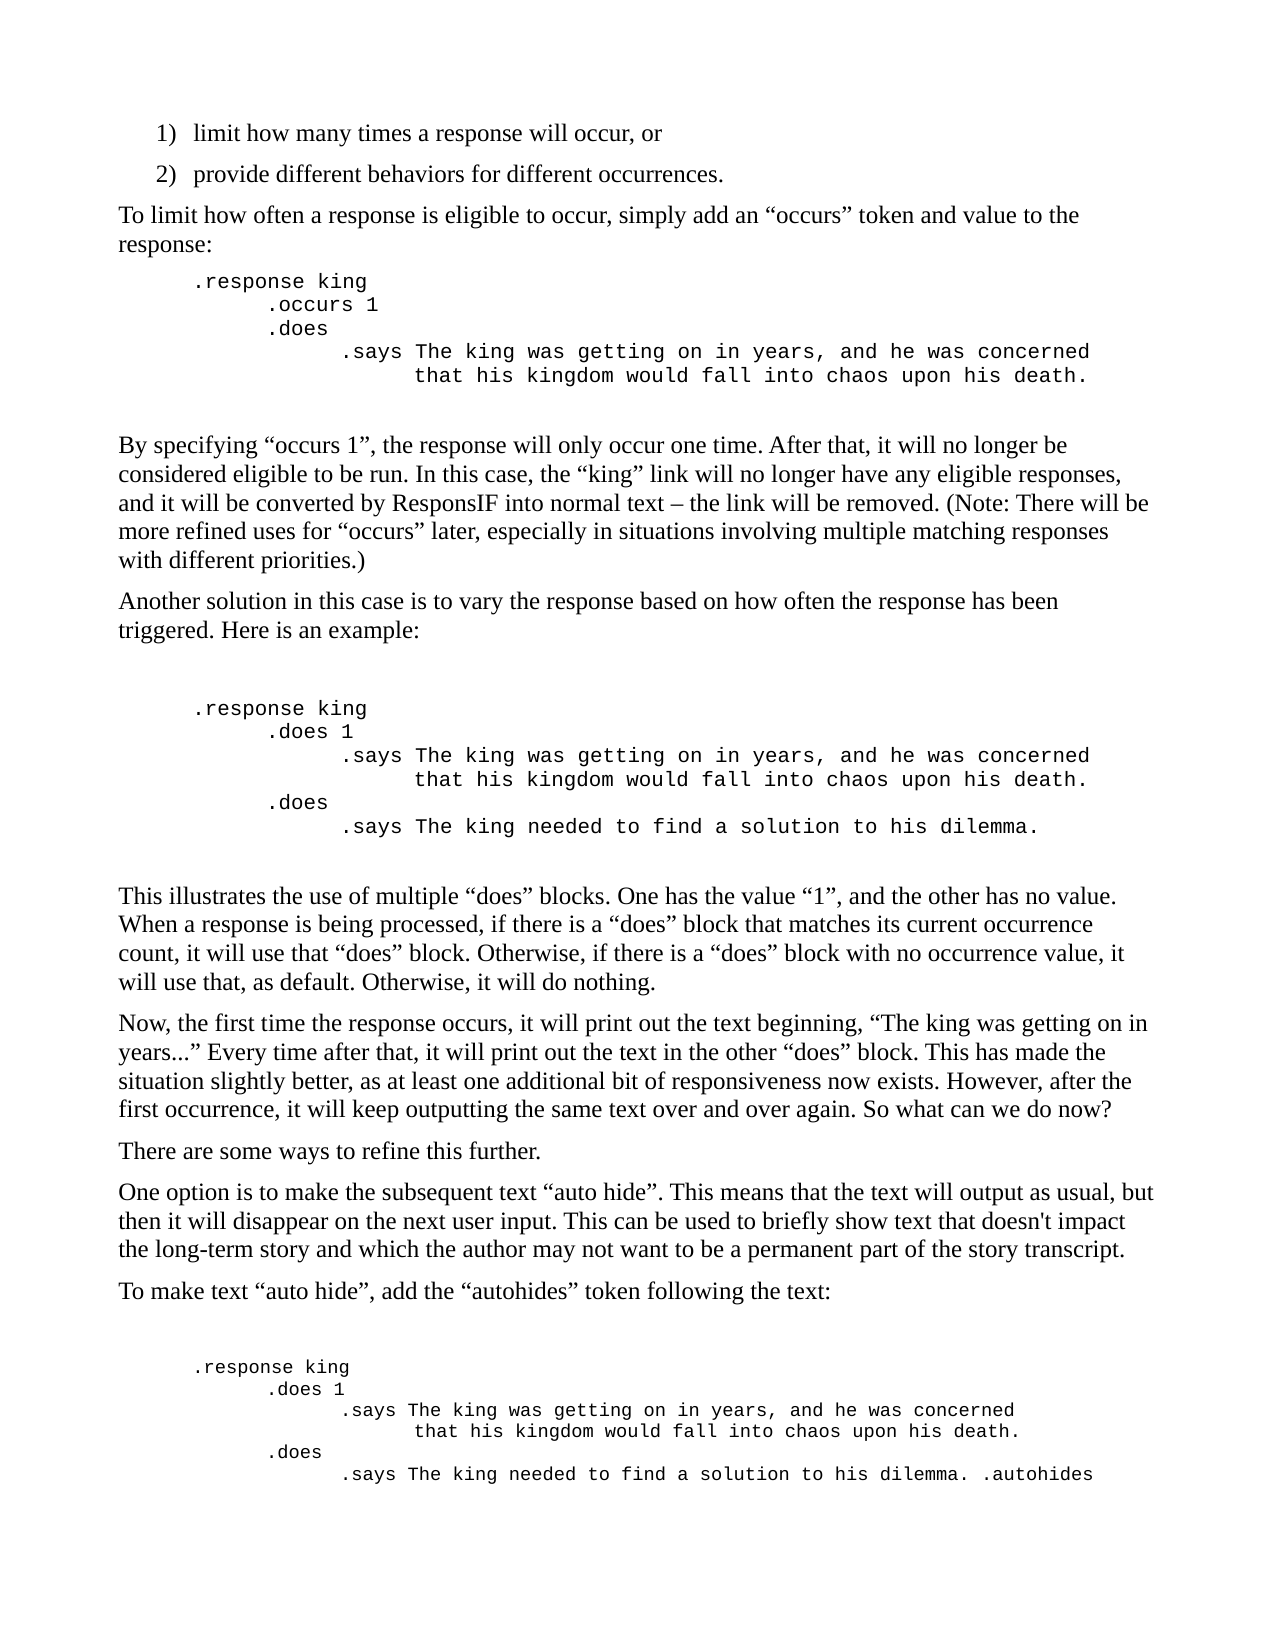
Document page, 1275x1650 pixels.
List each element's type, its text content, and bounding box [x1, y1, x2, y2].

text .says The king was getting on in years, and he was concerned [118, 745, 1157, 768]
text .does 1 [118, 1379, 1157, 1401]
text .response king [118, 698, 1157, 721]
text .says The king was getting on in years, and he was concerned [118, 1401, 1157, 1422]
text that his kingdom would fall into chaos upon his death. [118, 768, 1157, 792]
text .does [118, 792, 1157, 816]
text There are some ways to refine this further. [118, 1136, 1157, 1164]
text that his kingdom would fall into chaos upon his death. [118, 1422, 1157, 1443]
text .says The king needed to find a solution to his dilemma. [118, 816, 1157, 839]
text By specifying “occurs 1”, the response will only occur one time. After that, it will no longer be considered eligible to be run. In this case, the “king” link will no longer have any eligible responses, and it will be converted by ResponsIF into normal text – the link will be removed. (Note: There will be more refined uses for “occurs” later, especially in situations involving multiple matching responses with different priorities.) [118, 430, 1157, 574]
text Another solution in this case is to vary the response based on how often the response has been triggered. Here is an example: [118, 586, 1157, 644]
list limit how many times a response will occur, or [156, 118, 1157, 147]
text .response king [118, 271, 1157, 294]
list provide different behaviors for different occurrences. [156, 159, 1157, 188]
text .says The king was getting on in years, and he was concerned [118, 342, 1157, 365]
text that his kingdom would fall into chaos upon his death. [118, 365, 1157, 389]
text .does 1 [118, 721, 1157, 745]
text .response king [118, 1358, 1157, 1379]
text One option is to make the subsequent text “auto hide”. This means that the text will output as usual, but then it will disappear on the next user input. This can be used to briefly show text that doesn't impact the long-term story and which the author may not want to be a permanent part of the story transcript. [118, 1177, 1157, 1263]
text .says The king needed to find a solution to his dilemma. .autohides [118, 1464, 1157, 1486]
text To limit how often a response is eligible to occur, simply add an “occurs” token and value to the response: [118, 201, 1157, 258]
text .occurs 1 [118, 294, 1157, 318]
text This illustrates the use of multiple “does” blocks. One has the value “1”, and the other has no value. When a response is being processed, if there is a “does” block that matches its current occurrence count, it will use that “does” block. Otherwise, if there is a “does” block with no occurrence value, it will use that, as default. Otherwise, it will do nothing. [118, 881, 1157, 996]
text To make text “auto hide”, add the “autohides” token following the text: [118, 1276, 1157, 1304]
text .does [118, 318, 1157, 342]
text Now, the first time the response occurs, it will print out the text beginning, “The king was getting on in years...” Every time after that, it will print out the text in the other “does” block. This has made the situation slightly better, as at least one additional bit of responsiveness now exists. However, after the first occurrence, it will keep outputting the same text over and over again. So what can we do now? [118, 1008, 1157, 1123]
text .does [118, 1443, 1157, 1464]
